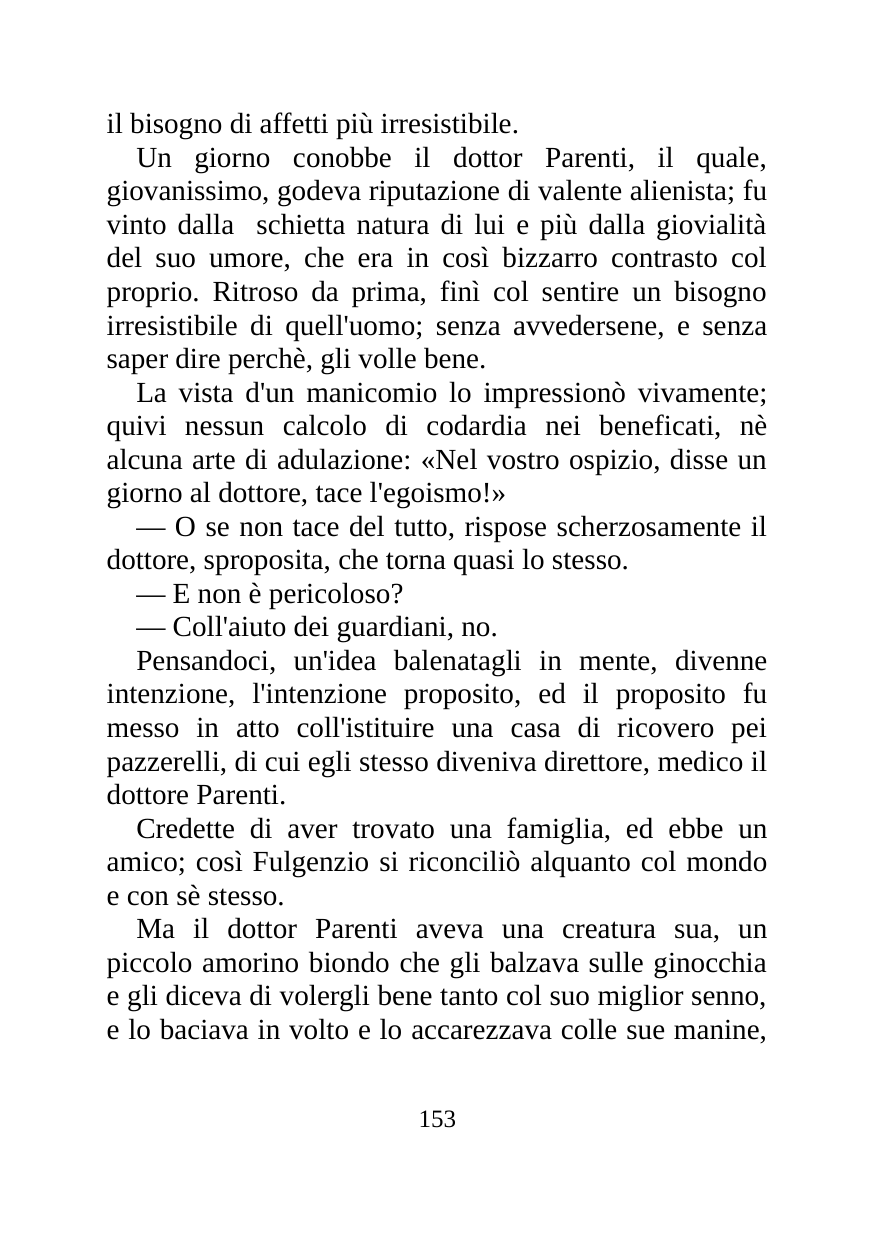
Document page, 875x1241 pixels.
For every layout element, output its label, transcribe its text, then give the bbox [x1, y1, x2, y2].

text La vista d'un manicomio lo impressionò vivamente; quivi nessun calcolo di codardia nei beneficati, nè alcuna arte di adulazione: «Nel vostro ospizio, disse un giorno al dottore, tace l'egoismo!» [106, 375, 768, 509]
text Pensandoci, un'idea balenatagli in mente, divenne intenzione, l'intenzione proposito, ed il proposito fu messo in atto coll'istituire una casa di ricovero pei pazzerelli, di cui egli stesso diveniva direttore, medico il dottore Parenti. [106, 643, 768, 811]
text — E non è pericoloso? [106, 576, 768, 609]
text Un giorno conobbe il dottor Parenti, il quale, giovanissimo, godeva riputazione di valente alienista; fu vinto dalla schietta natura di lui e più dalla giovialità del suo umore, che era in così bizzarro contrasto col proprio. Ritroso da prima, finì col sentire un bisogno irresistibile di quell'uomo; senza avvedersene, e senza saper dire perchè, gli volle bene. [106, 140, 768, 375]
text il bisogno di affetti più irresistibile. [106, 106, 768, 140]
text Ma il dottor Parenti aveva una creatura sua, un piccolo amorino biondo che gli balzava sulle ginocchia e gli diceva di volergli bene tanto col suo miglior senno, e lo baciava in volto e lo accarezzava colle sue manine, [106, 911, 768, 1046]
text Credette di aver trovato una famiglia, ed ebbe un amico; così Fulgenzio si riconciliò alquanto col mondo e con sè stesso. [106, 811, 768, 911]
text — Coll'aiuto dei guardiani, no. [106, 609, 768, 643]
text — O se non tace del tutto, rispose scherzosamente il dottore, sproposita, che torna quasi lo stesso. [106, 509, 768, 576]
